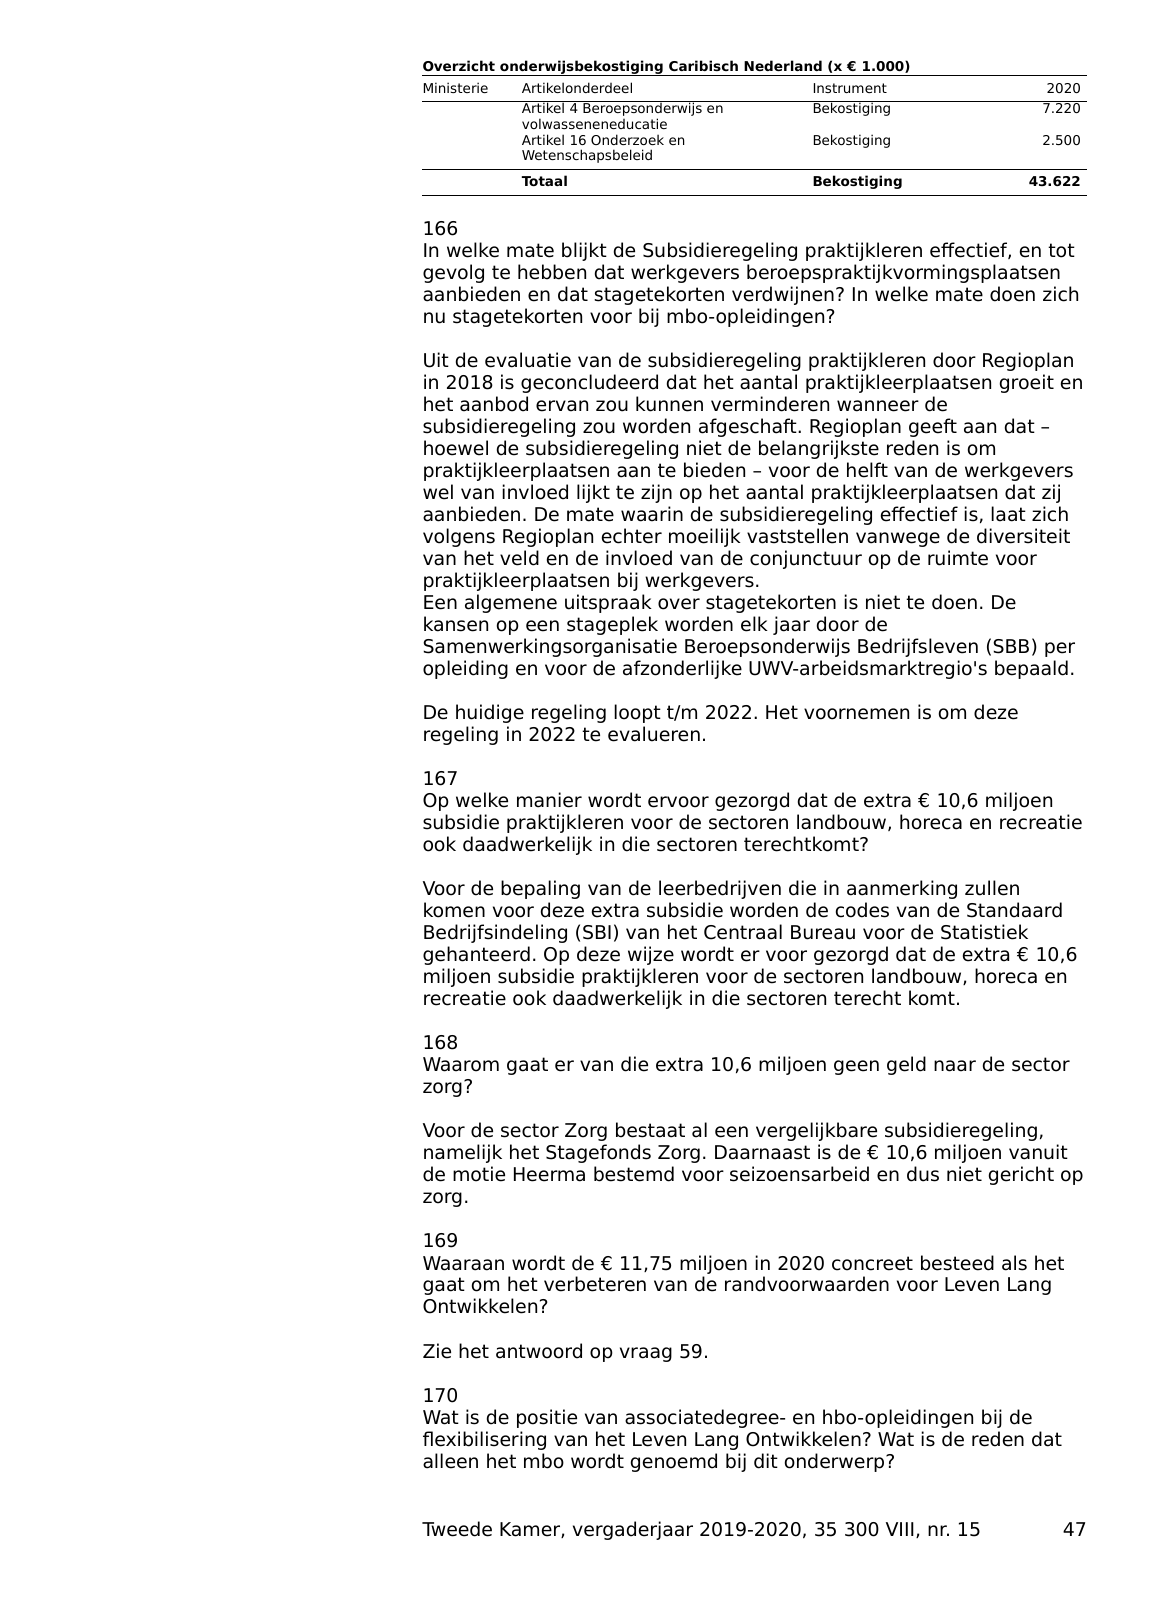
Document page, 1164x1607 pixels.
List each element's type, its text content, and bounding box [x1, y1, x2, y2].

text Op welke manier wordt ervoor gezorgd dat de extra € 10,6 miljoen subsidie praktijkleren voor de sectoren landbouw, horeca en recreatie ook daadwerkelijk in die sectoren terechtkomt? [422, 790, 1087, 856]
table_cell [422, 102, 516, 132]
table_cell 7.220 [999, 102, 1087, 132]
text Een algemene uitspraak over stagetekorten is niet te doen. De kansen op een stageplek worden elk jaar door de Samenwerkingsorganisatie Beroepsonderwijs Bedrijfsleven (SBB) per opleiding en voor de afzonderlijke UWV-arbeidsmarktregio's bepaald. [422, 592, 1087, 680]
text Uit de evaluatie van de subsidieregeling praktijkleren door Regioplan in 2018 is geconcludeerd dat het aantal praktijkleerplaatsen groeit en het aanbod ervan zou kunnen verminderen wanneer de subsidieregeling zou worden afgeschaft. Regioplan geeft aan dat – hoewel de subsidieregeling niet de belangrijkste reden is om praktijkleerplaatsen aan te bieden – voor de helft van de werkgevers wel van invloed lijkt te zijn op het aantal praktijkleerplaatsen dat zij aanbieden. De mate waarin de subsidieregeling effectief is, laat zich volgens Regioplan echter moeilijk vaststellen vanwege de diversiteit van het veld en de invloed van de conjunctuur op de ruimte voor praktijkleerplaatsen bij werkgevers. [422, 350, 1087, 592]
text 168 [422, 1032, 1087, 1054]
text Wat is de positie van associatedegree- en hbo-opleidingen bij de flexibilisering van het Leven Lang Ontwikkelen? Wat is de reden dat alleen het mbo wordt genoemd bij dit onderwerp? [422, 1407, 1087, 1473]
text Voor de bepaling van de leerbedrijven die in aanmerking zullen komen voor deze extra subsidie worden de codes van de Standaard Bedrijfsindeling (SBI) van het Centraal Bureau voor de Statistiek gehanteerd. Op deze wijze wordt er voor gezorgd dat de extra € 10,6 miljoen subsidie praktijkleren voor de sectoren landbouw, horeca en recreatie ook daadwerkelijk in die sectoren terecht komt. [422, 878, 1087, 1010]
text 166 [422, 218, 1087, 240]
table_cell Ministerie [422, 76, 516, 101]
table_cell [422, 170, 516, 195]
table_cell Instrument [806, 76, 999, 101]
table_cell 2.500 [999, 133, 1087, 168]
text 169 [422, 1230, 1087, 1252]
table_cell Artikel 16 Onderzoek en Wetenschapsbeleid [516, 133, 806, 168]
text Zie het antwoord op vraag 59. [422, 1341, 1087, 1362]
text 167 [422, 768, 1087, 790]
table_cell Artikel 4 Beroepsonderwijs en volwasseneneducatie [516, 102, 806, 132]
text Voor de sector Zorg bestaat al een vergelijkbare subsidieregeling, namelijk het Stagefonds Zorg. Daarnaast is de € 10,6 miljoen vanuit de motie Heerma bestemd voor seizoensarbeid en dus niet gericht op zorg. [422, 1120, 1087, 1208]
text Waaraan wordt de € 11,75 miljoen in 2020 concreet besteed als het gaat om het verbeteren van de randvoorwaarden voor Leven Lang Ontwikkelen? [422, 1252, 1087, 1318]
table_cell Bekostiging [806, 133, 999, 168]
text Waarom gaat er van die extra 10,6 miljoen geen geld naar de sector zorg? [422, 1054, 1087, 1098]
table_cell Artikelonderdeel [516, 76, 806, 101]
table_cell Bekostiging [806, 170, 999, 195]
table_cell 43.622 [999, 170, 1087, 195]
table_cell [422, 133, 516, 168]
table_cell Totaal [516, 170, 806, 195]
text 170 [422, 1385, 1087, 1407]
table_cell 2020 [999, 76, 1087, 101]
table_cell Bekostiging [806, 102, 999, 132]
text De huidige regeling loopt t/m 2022. Het voornemen is om deze regeling in 2022 te evalueren. [422, 702, 1087, 746]
text In welke mate blijkt de Subsidieregeling praktijkleren effectief, en tot gevolg te hebben dat werkgevers beroepspraktijkvormingsplaatsen aanbieden en dat stagetekorten verdwijnen? In welke mate doen zich nu stagetekorten voor bij mbo-opleidingen? [422, 240, 1087, 328]
table_header Overzicht onderwijsbekostiging Caribisch Nederland (x € 1.000) [422, 59, 1087, 75]
